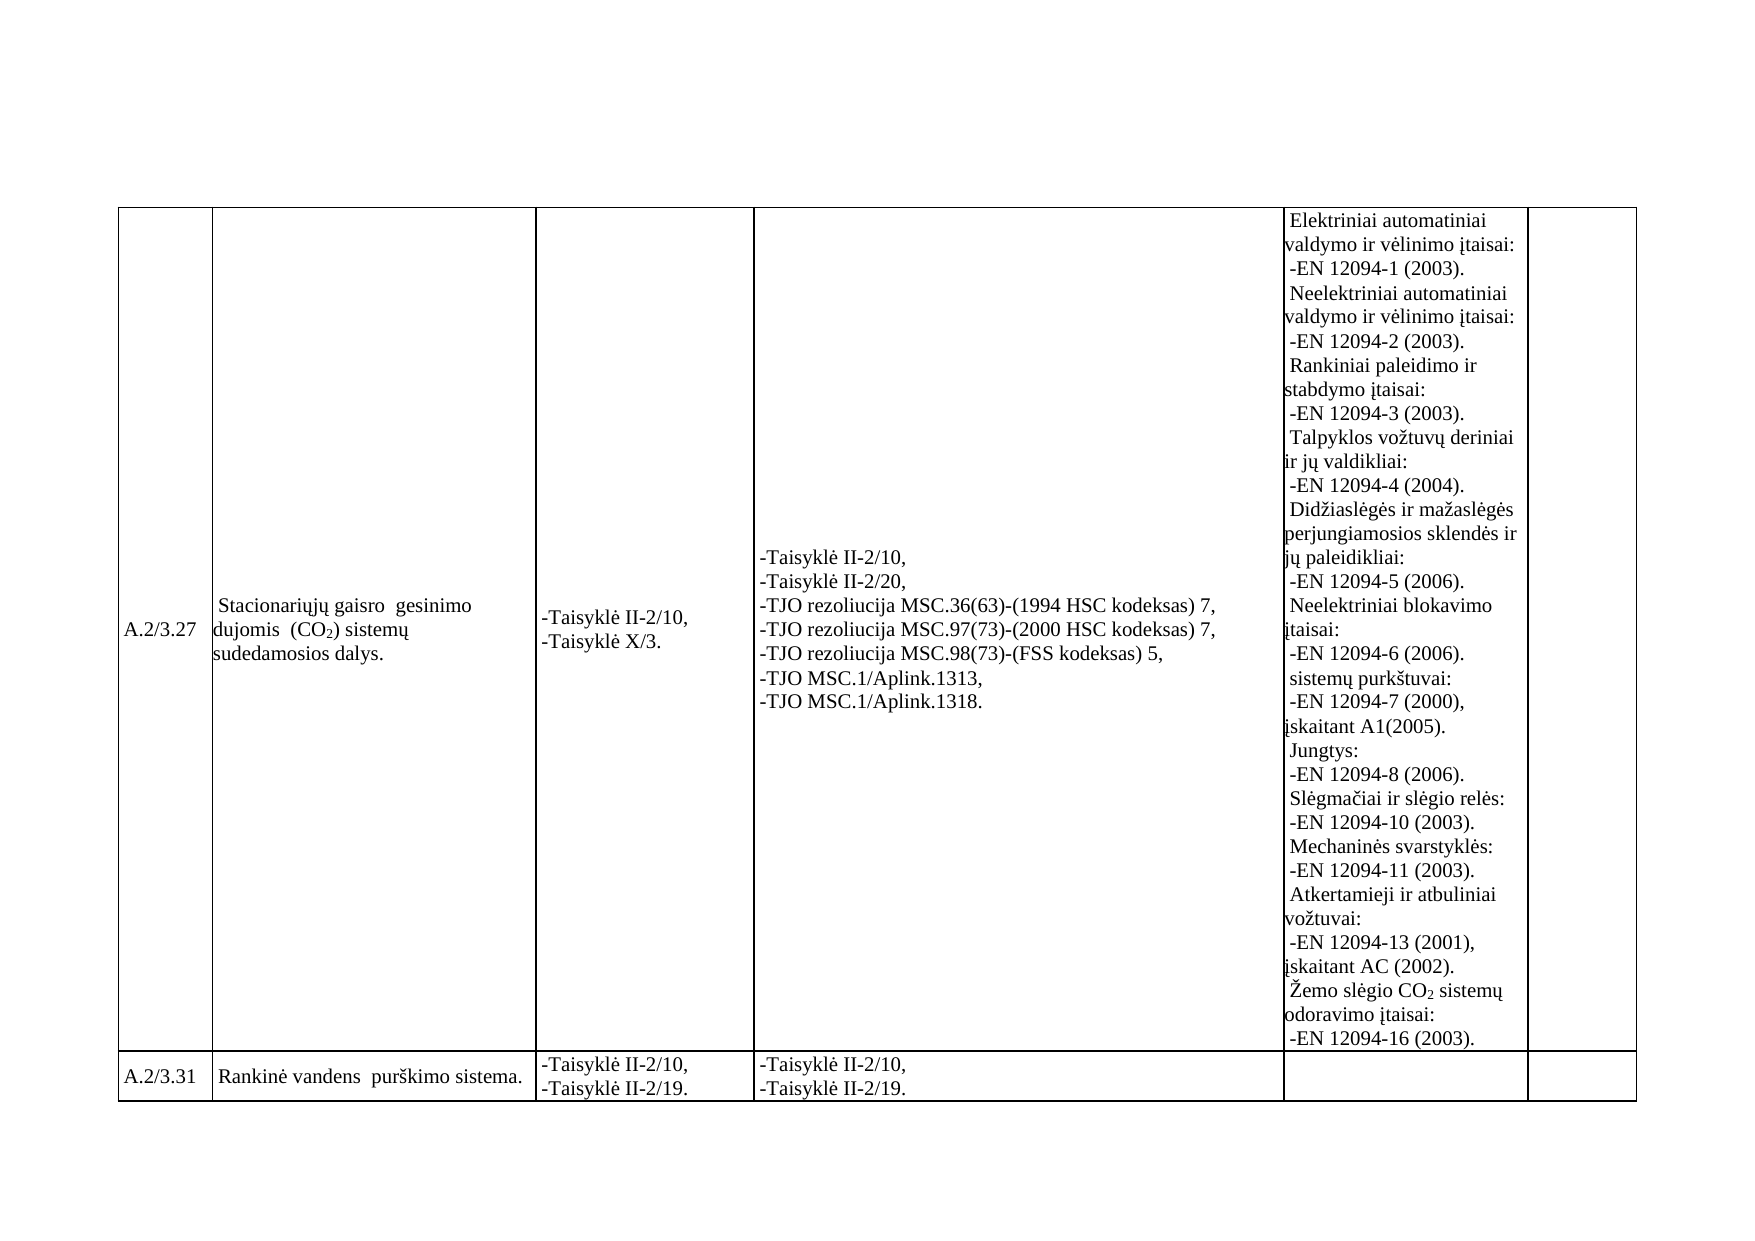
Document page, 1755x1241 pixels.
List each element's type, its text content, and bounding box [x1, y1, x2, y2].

table_cell -Taisyklė II-2/10, -Taisyklė X/3. [537, 208, 753, 1050]
table_cell Stacionariųjų gaisro gesinimo dujomis (CO2) sistemų sudedamosios dalys. [213, 208, 535, 1050]
table_cell Elektriniai automatiniai valdymo ir vėlinimo įtaisai: -EN 12094-1 (2003). Neelektriniai automatiniai valdymo ir vėlinimo įtaisai: -EN 12094-2 (2003). Rankiniai paleidimo ir stabdymo įtaisai: -EN 12094-3 (2003). Talpyklos vožtuvų deriniai ir jų valdikliai: -EN 12094-4 (2004). Didžiaslėgės ir mažaslėgės perjungiamosios sklendės ir jų paleidikliai: -EN 12094-5 (2006). Neelektriniai blokavimo įtaisai: -EN 12094-6 (2006). sistemų purkštuvai: -EN 12094-7 (2000), įskaitant A1(2005). Jungtys: -EN 12094-8 (2006). Slėgmačiai ir slėgio relės: -EN 12094-10 (2003). Mechaninės svarstyklės: -EN 12094-11 (2003). Atkertamieji ir atbuliniai vožtuvai: -EN 12094-13 (2001), įskaitant AC (2002). Žemo slėgio CO2 sistemų odoravimo įtaisai: -EN 12094-16 (2003). [1285, 208, 1527, 1050]
table_cell A.2/3.27 [119, 208, 212, 1050]
table_cell [1529, 208, 1636, 1050]
table_cell [1529, 1052, 1636, 1100]
table_cell -Taisyklė II-2/10, -Taisyklė II-2/20, -TJO rezoliucija MSC.36(63)-(1994 HSC kodeksas) 7, -TJO rezoliucija MSC.97(73)-(2000 HSC kodeksas) 7, -TJO rezoliucija MSC.98(73)-(FSS kodeksas) 5, -TJO MSC.1/Aplink.1313, -TJO MSC.1/Aplink.1318. [755, 208, 1283, 1050]
table_cell A.2/3.31 [119, 1052, 212, 1100]
table_cell Rankinė vandens purškimo sistema. [213, 1052, 535, 1100]
table_cell -Taisyklė II-2/10, -Taisyklė II-2/19. [537, 1052, 753, 1100]
table_cell -Taisyklė II-2/10, -Taisyklė II-2/19. [755, 1052, 1283, 1100]
table_cell [1285, 1052, 1527, 1100]
